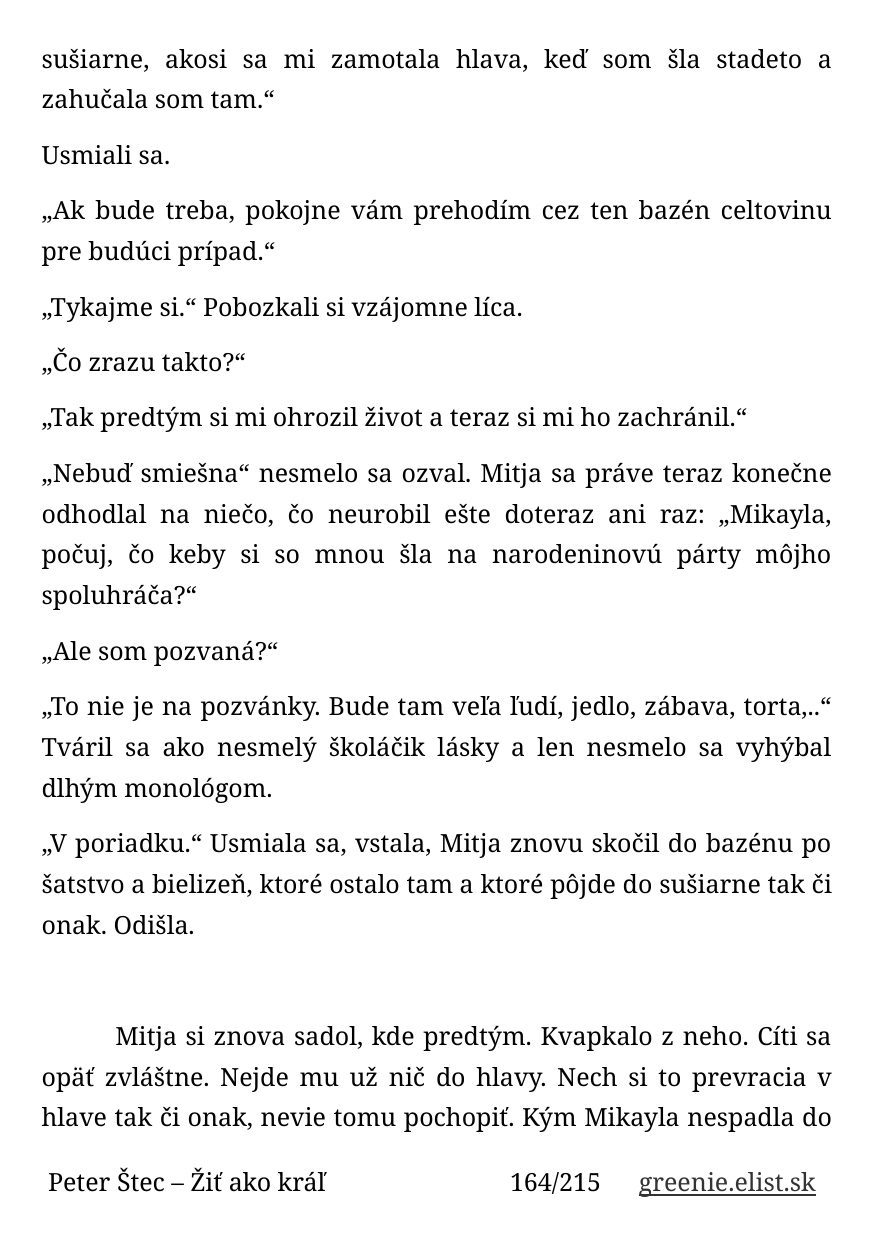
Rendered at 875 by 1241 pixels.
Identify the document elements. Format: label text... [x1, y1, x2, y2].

text „Tykajme si.“ Pobozkali si vzájomne líca. [41, 289, 833, 323]
text „Ale som pozvaná?“ [41, 633, 833, 667]
text „Čo zrazu takto?“ [41, 345, 833, 379]
text „Nebuď smiešna“ nesmelo sa ozval. Mitja sa práve teraz konečne odhodlal na niečo, čo neurobil ešte doteraz ani raz: „Mikayla, počuj, čo keby si so mnou šla na narodeninovú párty môjho spoluhráča?“ [41, 456, 833, 612]
text sušiarne, akosi sa mi zamotala hlava, keď som šla stadeto a zahučala som tam.“ [41, 41, 833, 116]
text „Ak bude treba, pokojne vám prehodím cez ten bazén celtovinu pre budúci prípad.“ [41, 193, 833, 268]
text „V poriadku.“ Usmiala sa, vstala, Mitja znovu skočil do bazénu po šatstvo a bielizeň, ktoré ostalo tam a ktoré pôjde do sušiarne tak či onak. Odišla. [41, 826, 833, 942]
text „To nie je na pozvánky. Bude tam veľa ľudí, jedlo, zábava, torta,..“ Tváril sa ako nesmelý školáčik lásky a len nesmelo sa vyhýbal dlhým monológom. [41, 689, 833, 804]
text Mitja si znova sadol, kde predtým. Kvapkalo z neho. Cíti sa opäť zvláštne. Nejde mu už nič do hlavy. Nech si to prevracia v hlave tak či onak, nevie tomu pochopiť. Kým Mikayla nespadla do [41, 1018, 833, 1134]
text Usmiali sa. [41, 138, 833, 172]
text „Tak predtým si mi ohrozil život a teraz si mi ho zachránil.“ [41, 400, 833, 434]
